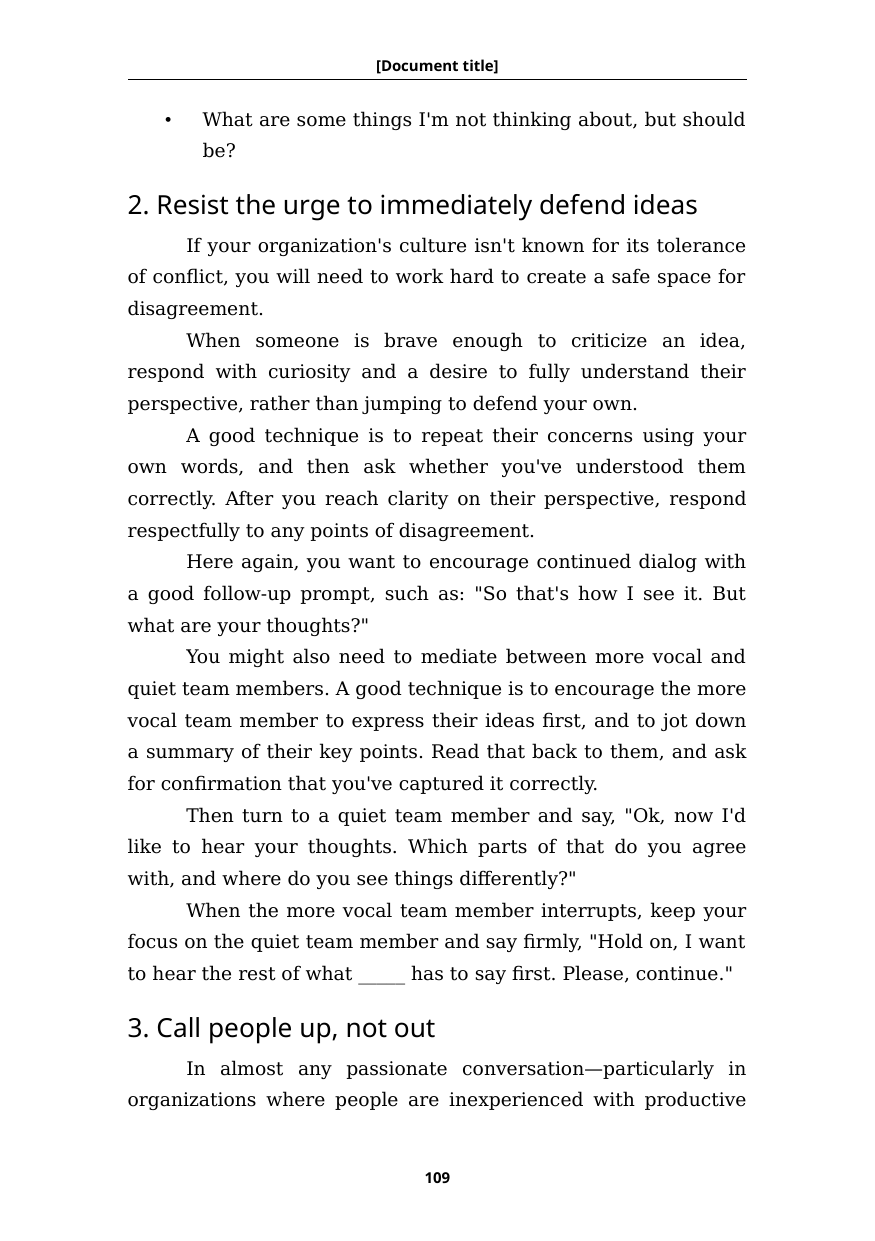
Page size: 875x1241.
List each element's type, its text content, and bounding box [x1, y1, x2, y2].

text If your organization's culture isn't known for its tolerance of conflict, you will need to work hard to create a safe space for disagreement. [127, 235, 747, 320]
subtitle 2. Resist the urge to immediately defend ideas [127, 187, 747, 222]
text You might also need to mediate between more vocal and quiet team members. A good technique is to encourage the more vocal team member to express their ideas first, and to jot down a summary of their key points. Read that back to them, and ask for confirmation that you've captured it correctly. [127, 647, 747, 795]
list What are some things I'm not thinking about, but should be? [165, 109, 747, 162]
subtitle 3. Call people up, not out [127, 1009, 747, 1045]
text When the more vocal team member interrupts, keep your focus on the quiet team member and say firmly, "Hold on, I want to hear the rest of what _____ has to say first. Please, continue." [127, 900, 747, 985]
text A good technique is to repeat their concerns using your own words, and then ask whether you've understood them correctly. After you reach clarity on their perspective, respond respectfully to any points of disagreement. [127, 425, 747, 542]
text When someone is brave enough to criticize an idea, respond with curiosity and a desire to fully understand their perspective, rather than jumping to defend your own. [127, 330, 747, 415]
text In almost any passionate conversation—particularly in organizations where people are inexperienced with productive [127, 1058, 747, 1111]
text Here again, you want to encourage continued dialog with a good follow-up prompt, such as: "So that's how I see it. But what are your thoughts?" [127, 552, 747, 637]
text Then turn to a quiet team member and say, "Ok, now I'd like to hear your thoughts. Which parts of that do you agree with, and where do you see things differently?" [127, 805, 747, 890]
